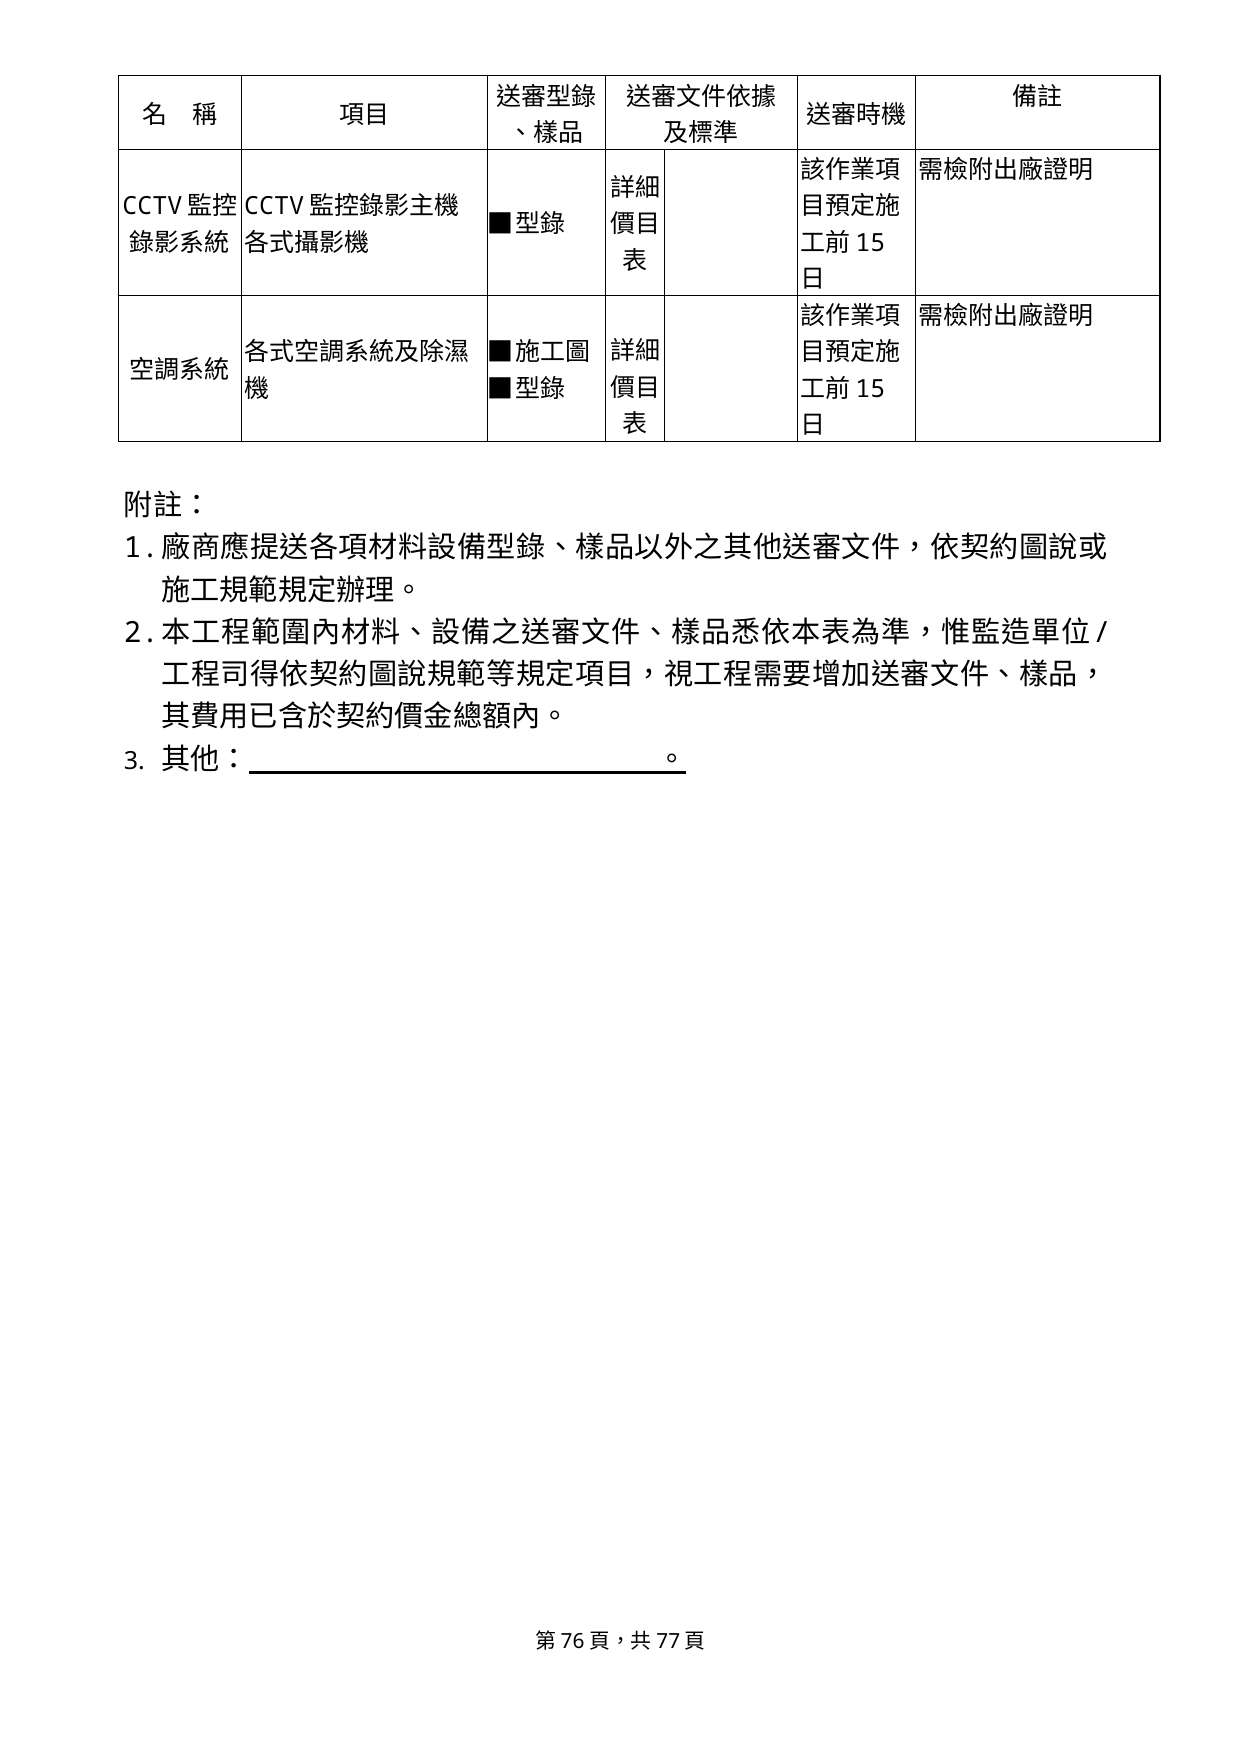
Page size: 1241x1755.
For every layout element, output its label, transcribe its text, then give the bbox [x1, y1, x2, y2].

table_header 送審文件依據 及標準 [606, 76, 797, 148]
table_header 備註 [916, 76, 1159, 148]
list 其他： 。 [124, 735, 1110, 778]
table_cell [665, 296, 797, 441]
table_header 項目 [242, 76, 487, 148]
table_cell 施工圖 型錄 [488, 296, 605, 441]
table_cell 該作業項目預定施工前15日 [798, 296, 915, 441]
table_cell 需檢附出廠證明 [916, 150, 1159, 294]
table_header 送審時機 [798, 76, 915, 148]
table_cell [665, 150, 797, 294]
table_cell CCTV監控錄影主機 各式攝影機 [242, 150, 487, 294]
table_cell 空調系統 [119, 296, 241, 441]
table_cell 型錄 [488, 150, 605, 294]
list 本工程範圍內材料、設備之送審文件、樣品悉依本表為準，惟監造單位/工程司得依契約圖說規範等規定項目，視工程需要增加送審文件、樣品，其費用已含於契約價金總額內。 [124, 608, 1110, 735]
list 廠商應提送各項材料設備型錄、樣品以外之其他送審文件，依契約圖說或施工規範規定辦理。 [124, 524, 1110, 608]
table_cell 各式空調系統及除濕機 [242, 296, 487, 441]
table_cell 需檢附出廠證明 [916, 296, 1159, 441]
table_header 名 稱 [119, 76, 241, 148]
table_cell 詳細價目表 [606, 150, 664, 294]
text 附註： [124, 481, 1110, 524]
table_cell 該作業項目預定施工前15日 [798, 150, 915, 294]
table_header 送審型錄 、樣品 [488, 76, 605, 148]
table_cell 詳細價目表 [606, 296, 664, 441]
table_cell CCTV監控錄影系統 [119, 150, 241, 294]
